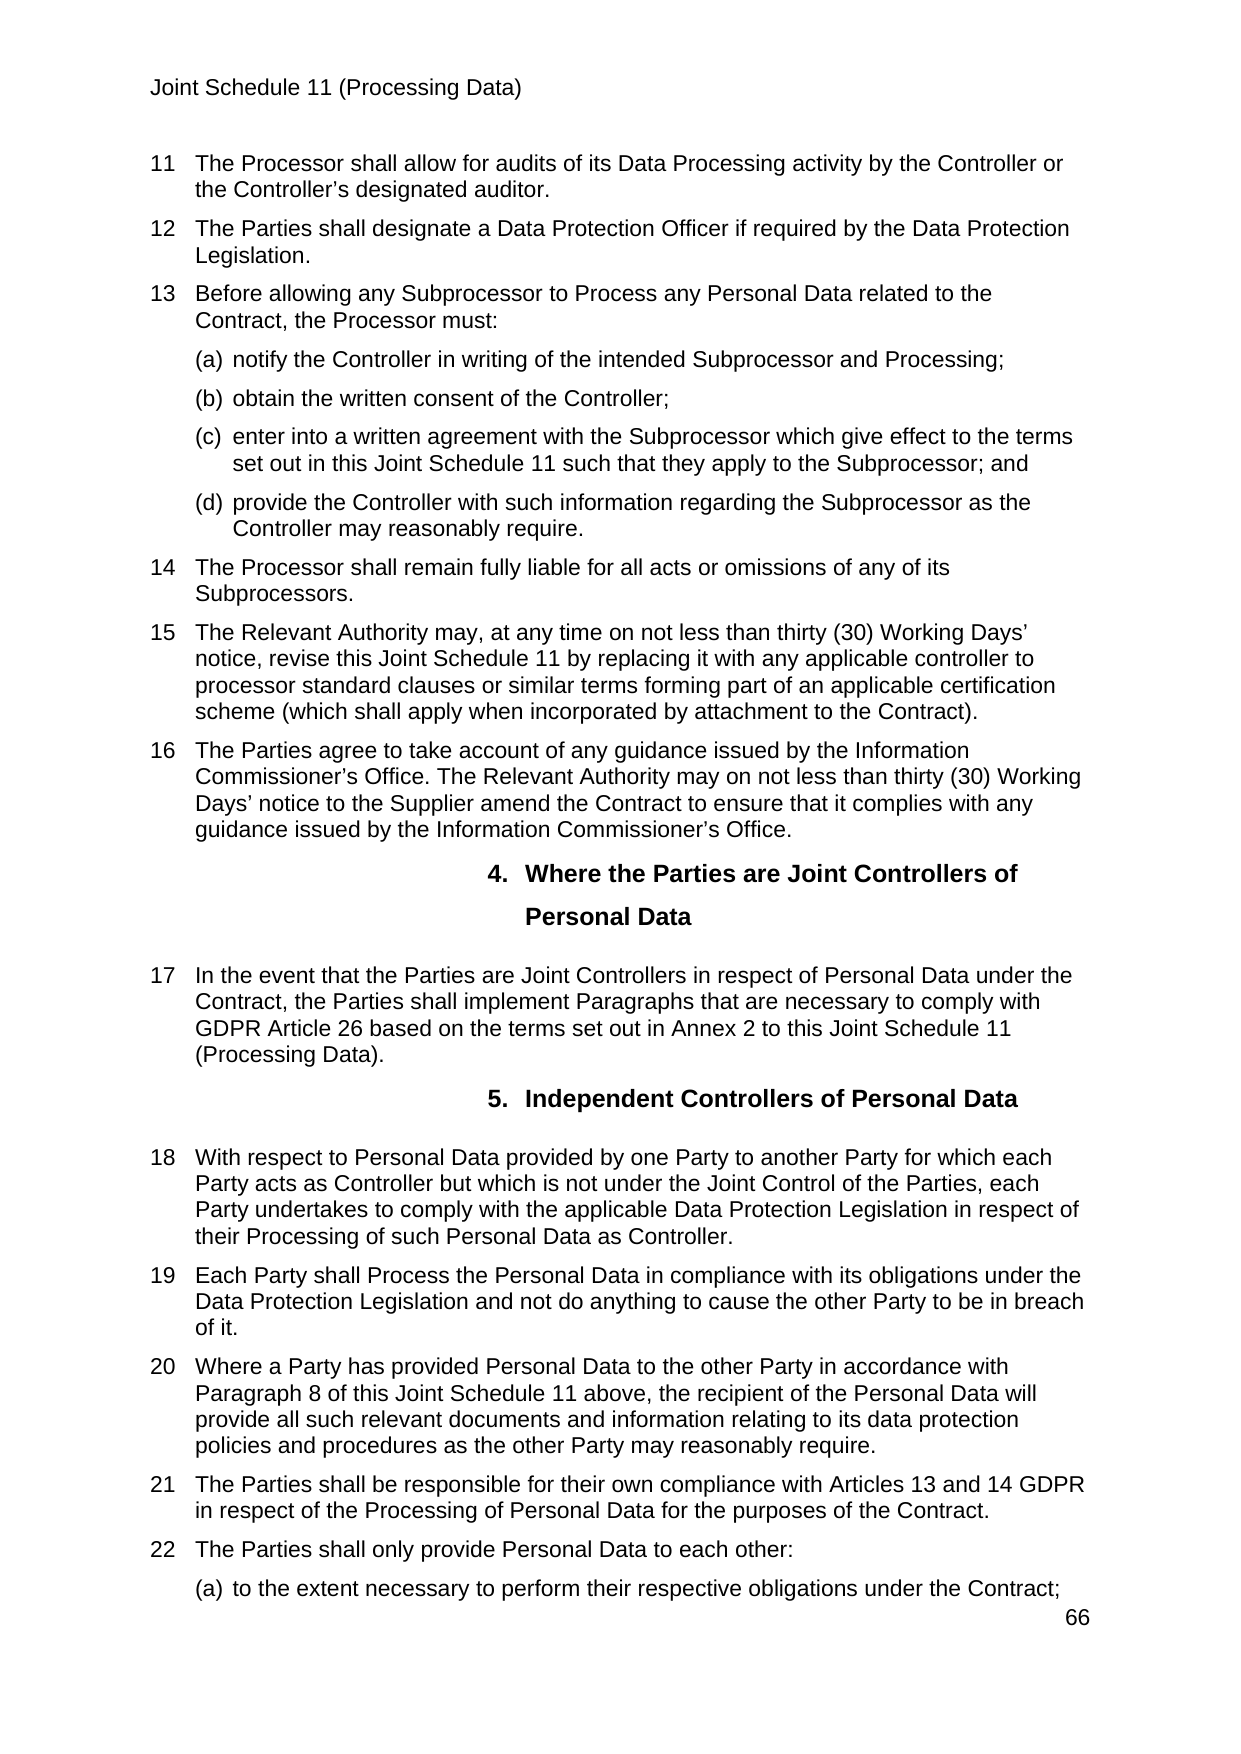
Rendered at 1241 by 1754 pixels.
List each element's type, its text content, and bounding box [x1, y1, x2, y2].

list provide the Controller with such information regarding the Subprocessor as the Controller may reasonably require. [195, 488, 1090, 541]
list Each Party shall Process the Personal Data in compliance with its obligations under the Data Protection Legislation and not do anything to cause the other Party to be in breach of it. [150, 1262, 1090, 1341]
subtitle Where the Parties are Joint Controllers of Personal Data [487, 859, 1090, 931]
list With respect to Personal Data provided by one Party to another Party for which each Party acts as Controller but which is not under the Joint Control of the Parties, each Party undertakes to comply with the applicable Data Protection Legislation in respect of their Processing of such Personal Data as Controller. [150, 1144, 1090, 1249]
list The Relevant Authority may, at any time on not less than thirty (30) Working Days’ notice, revise this Joint Schedule 11 by replacing it with any applicable controller to processor standard clauses or similar terms forming part of an applicable certification scheme (which shall apply when incorporated by attachment to the Contract). [150, 619, 1090, 724]
list In the event that the Parties are Joint Controllers in respect of Personal Data under the Contract, the Parties shall implement Paragraphs that are necessary to comply with GDPR Article 26 based on the terms set out in Annex 2 to this Joint Schedule 11 (Processing Data). [150, 962, 1090, 1067]
list Where a Party has provided Personal Data to the other Party in accordance with Paragraph 8 of this Joint Schedule 11 above, the recipient of the Personal Data will provide all such relevant documents and information relating to its data protection policies and procedures as the other Party may reasonably require. [150, 1353, 1090, 1459]
list Before allowing any Subprocessor to Process any Personal Data related to the Contract, the Processor must: [150, 280, 1090, 333]
list The Parties agree to take account of any guidance issued by the Information Commissioner’s Office. The Relevant Authority may on not less than thirty (30) Working Days’ notice to the Supplier amend the Contract to ensure that it complies with any guidance issued by the Information Commissioner’s Office. [150, 737, 1090, 842]
list The Parties shall only provide Personal Data to each other: [150, 1536, 1090, 1563]
subtitle Independent Controllers of Personal Data [487, 1084, 1090, 1113]
list The Parties shall be responsible for their own compliance with Articles 13 and 14 GDPR in respect of the Processing of Personal Data for the purposes of the Contract. [150, 1471, 1090, 1524]
list to the extent necessary to perform their respective obligations under the Contract; [195, 1575, 1090, 1602]
list notify the Controller in writing of the intended Subprocessor and Processing; [195, 346, 1090, 372]
list enter into a written agreement with the Subprocessor which give effect to the terms set out in this Joint Schedule 11 such that they apply to the Subprocessor; and [195, 423, 1090, 476]
list The Parties shall designate a Data Protection Officer if required by the Data Protection Legislation. [150, 215, 1090, 268]
list The Processor shall remain fully liable for all acts or omissions of any of its Subprocessors. [150, 554, 1090, 606]
list The Processor shall allow for audits of its Data Processing activity by the Controller or the Controller’s designated auditor. [150, 150, 1090, 203]
list obtain the written consent of the Controller; [195, 384, 1090, 411]
